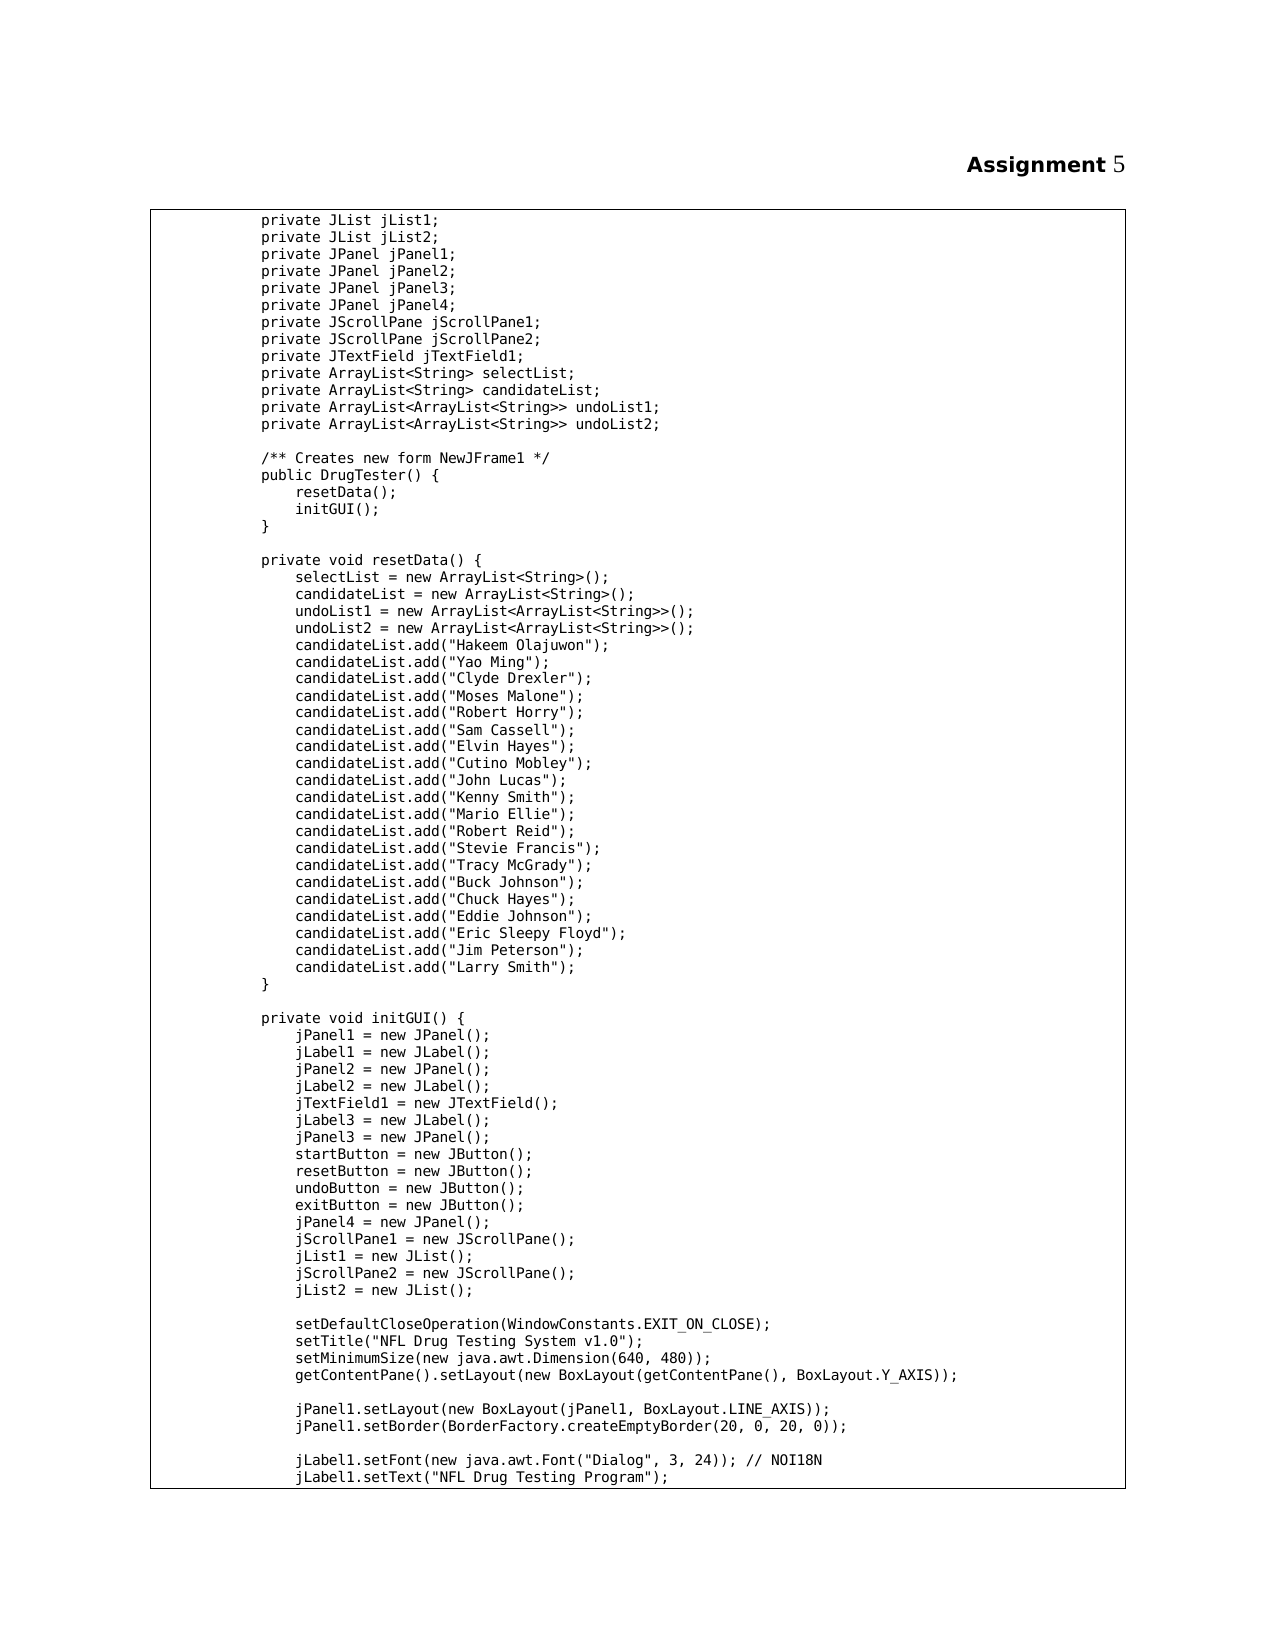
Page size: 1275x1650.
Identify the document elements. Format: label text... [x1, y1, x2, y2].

text candidateList.add("Elvin Hayes"); [151, 735, 1125, 752]
text candidateList.add("Eric Sleepy Floyd"); [151, 922, 1125, 939]
text } [151, 514, 1125, 534]
text candidateList.add("Hakeem Olajuwon"); [151, 633, 1125, 650]
text jLabel1.setFont(new java.awt.Font("Dialog", 3, 24)); // NOI18N [151, 1448, 1125, 1465]
text private ArrayList<ArrayList<String>> undoList1; [151, 396, 1125, 413]
text private ArrayList<String> candidateList; [151, 379, 1125, 396]
text private JPanel jPanel4; [151, 294, 1125, 311]
text selectList = new ArrayList<String>(); [151, 566, 1125, 582]
text getContentPane().setLayout(new BoxLayout(getContentPane(), BoxLayout.Y_AXIS)); [151, 1363, 1125, 1383]
text candidateList.add("Mario Ellie"); [151, 803, 1125, 820]
text private ArrayList<ArrayList<String>> undoList2; [151, 413, 1125, 433]
text private void initGUI() { [151, 1007, 1125, 1024]
text startButton = new JButton(); [151, 1143, 1125, 1160]
text candidateList.add("Jim Peterson"); [151, 939, 1125, 956]
text private JTextField jTextField1; [151, 345, 1125, 362]
text jScrollPane2 = new JScrollPane(); [151, 1262, 1125, 1279]
text private JList jList1; [151, 210, 1125, 226]
text } [151, 973, 1125, 993]
text candidateList.add("Cutino Mobley"); [151, 752, 1125, 769]
text candidateList.add("Chuck Hayes"); [151, 888, 1125, 905]
text undoButton = new JButton(); [151, 1177, 1125, 1194]
text candidateList.add("Larry Smith"); [151, 956, 1125, 973]
text resetData(); [151, 481, 1125, 498]
text exitButton = new JButton(); [151, 1194, 1125, 1211]
text candidateList = new ArrayList<String>(); [151, 582, 1125, 599]
text private void resetData() { [151, 548, 1125, 566]
text resetButton = new JButton(); [151, 1160, 1125, 1177]
text jPanel1.setLayout(new BoxLayout(jPanel1, BoxLayout.LINE_AXIS)); [151, 1397, 1125, 1414]
text jScrollPane1 = new JScrollPane(); [151, 1228, 1125, 1245]
text private JScrollPane jScrollPane2; [151, 328, 1125, 345]
text private ArrayList<String> selectList; [151, 362, 1125, 379]
text jList2 = new JList(); [151, 1279, 1125, 1299]
text setTitle("NFL Drug Testing System v1.0"); [151, 1329, 1125, 1347]
text candidateList.add("Yao Ming"); [151, 650, 1125, 667]
text initGUI(); [151, 498, 1125, 514]
text candidateList.add("Robert Horry"); [151, 701, 1125, 718]
text setDefaultCloseOperation(WindowConstants.EXIT_ON_CLOSE); [151, 1313, 1125, 1329]
text private JScrollPane jScrollPane1; [151, 311, 1125, 328]
text setMinimumSize(new java.awt.Dimension(640, 480)); [151, 1347, 1125, 1363]
text undoList1 = new ArrayList<ArrayList<String>>(); [151, 599, 1125, 616]
text /** Creates new form NewJFrame1 */ [151, 447, 1125, 464]
text candidateList.add("Eddie Johnson"); [151, 905, 1125, 922]
text jPanel1 = new JPanel(); [151, 1024, 1125, 1041]
text candidateList.add("Moses Malone"); [151, 684, 1125, 701]
text jPanel1.setBorder(BorderFactory.createEmptyBorder(20, 0, 20, 0)); [151, 1414, 1125, 1434]
text private JPanel jPanel1; [151, 243, 1125, 260]
text candidateList.add("John Lucas"); [151, 769, 1125, 786]
text undoList2 = new ArrayList<ArrayList<String>>(); [151, 616, 1125, 633]
text jPanel4 = new JPanel(); [151, 1211, 1125, 1228]
text candidateList.add("Sam Cassell"); [151, 718, 1125, 735]
text candidateList.add("Stevie Francis"); [151, 837, 1125, 854]
text private JPanel jPanel2; [151, 260, 1125, 277]
text candidateList.add("Buck Johnson"); [151, 871, 1125, 888]
text private JPanel jPanel3; [151, 277, 1125, 294]
text candidateList.add("Clyde Drexler"); [151, 667, 1125, 684]
text jLabel1.setText("NFL Drug Testing Program"); [151, 1465, 1125, 1488]
text jLabel2 = new JLabel(); [151, 1075, 1125, 1092]
text jList1 = new JList(); [151, 1245, 1125, 1262]
text candidateList.add("Robert Reid"); [151, 820, 1125, 837]
text jLabel3 = new JLabel(); [151, 1109, 1125, 1126]
text private JList jList2; [151, 226, 1125, 243]
text candidateList.add("Kenny Smith"); [151, 786, 1125, 803]
text candidateList.add("Tracy McGrady"); [151, 854, 1125, 871]
text jTextField1 = new JTextField(); [151, 1092, 1125, 1109]
text jPanel3 = new JPanel(); [151, 1126, 1125, 1143]
text jPanel2 = new JPanel(); [151, 1058, 1125, 1075]
text public DrugTester() { [151, 464, 1125, 481]
text jLabel1 = new JLabel(); [151, 1041, 1125, 1058]
